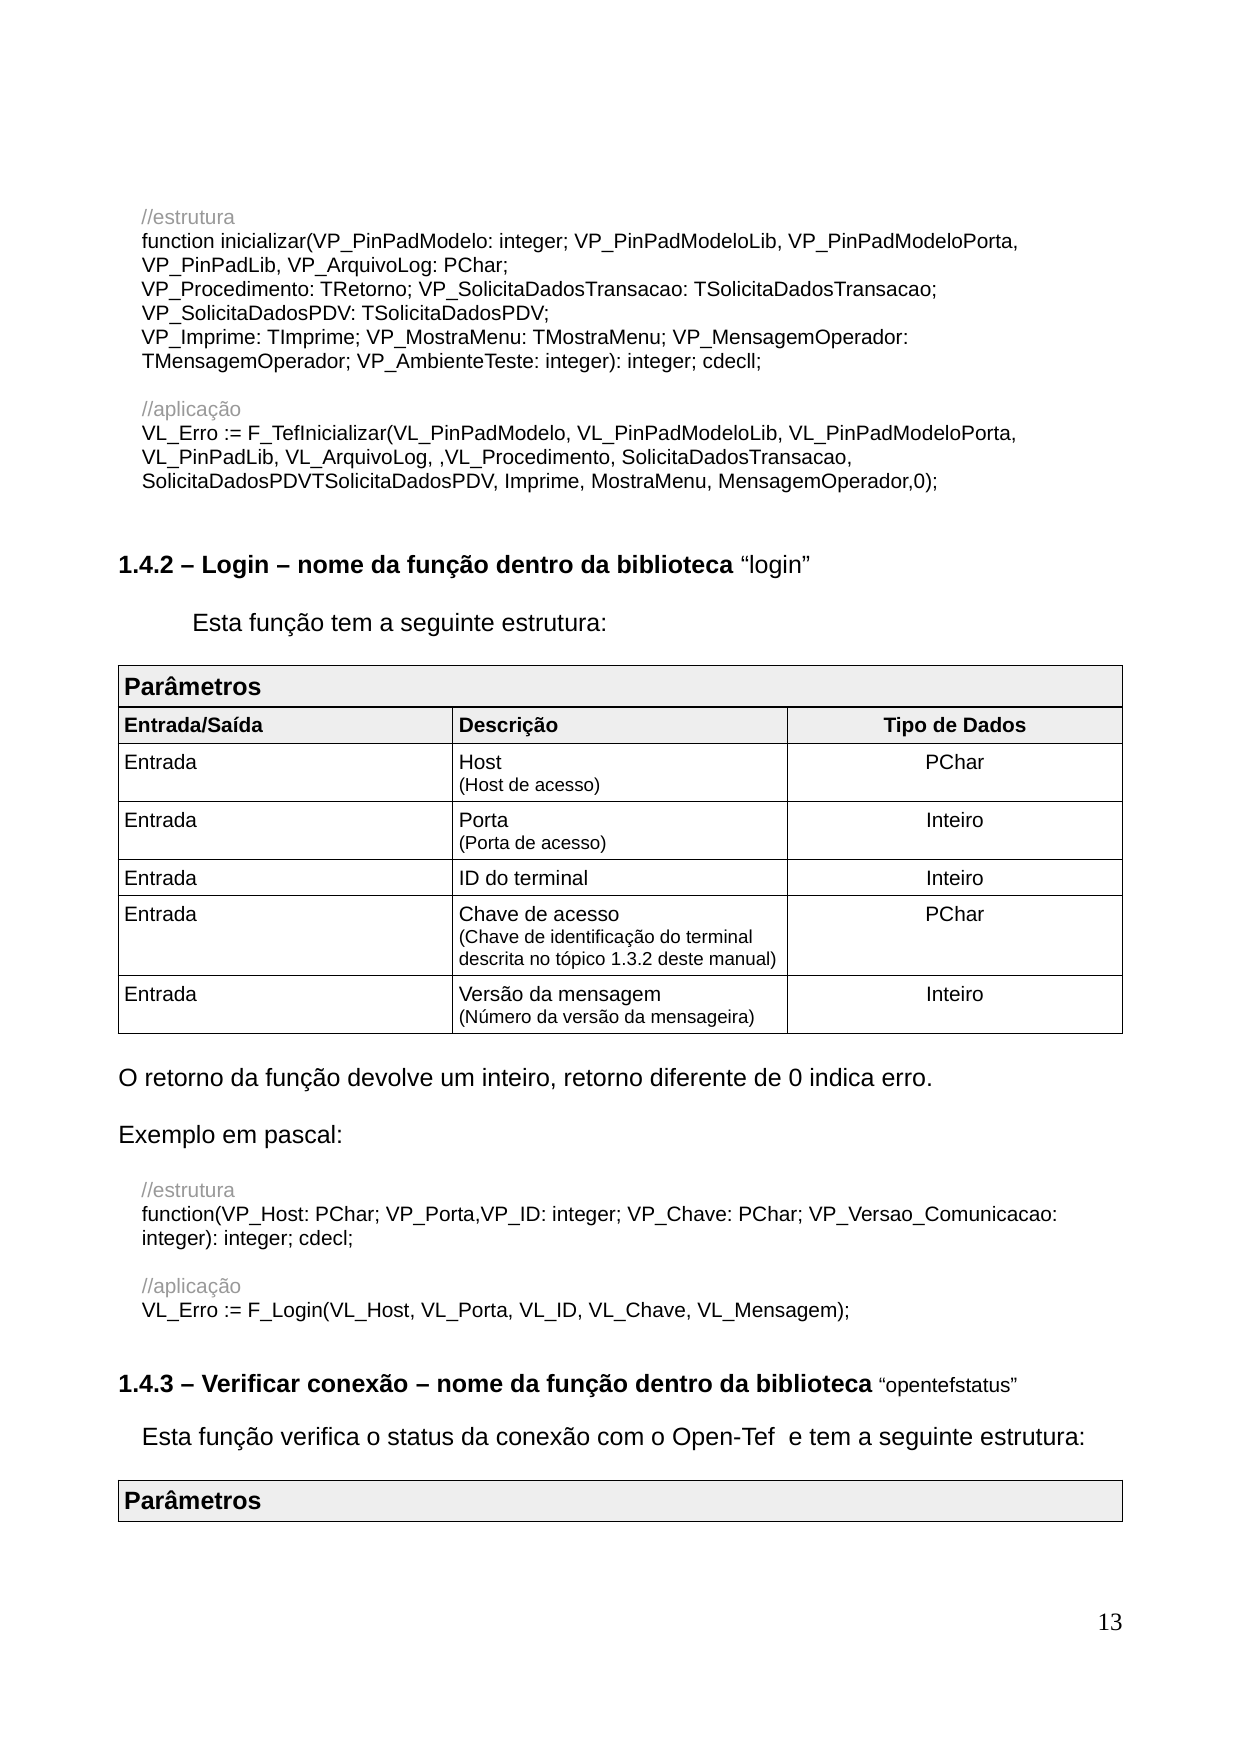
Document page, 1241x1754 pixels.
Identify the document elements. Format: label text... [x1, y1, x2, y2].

text VP_Procedimento: TRetorno; VP_SolicitaDadosTransacao: TSolicitaDadosTransacao; VP_SolicitaDadosPDV: TSolicitaDadosPDV; [118, 277, 1122, 325]
table_cell Inteiro [788, 976, 1122, 1033]
table_cell Entrada/Saída [119, 708, 452, 743]
table_cell Descrição [453, 708, 787, 743]
table_cell Inteiro [788, 860, 1122, 895]
table_cell PChar [788, 744, 1122, 801]
table_cell PChar [788, 896, 1122, 975]
text VL_Erro := F_Login(VL_Host, VL_Porta, VL_ID, VL_Chave, VL_Mensagem); [118, 1297, 1122, 1321]
table_cell Entrada [119, 744, 452, 801]
text Esta função verifica o status da conexão com o Open-Tef e tem a seguinte estrutura: [118, 1422, 1122, 1451]
table_cell Entrada [119, 860, 452, 895]
table_cell Host (Host de acesso) [453, 744, 787, 801]
text Esta função tem a seguinte estrutura: [118, 608, 1122, 636]
text O retorno da função devolve um inteiro, retorno diferente de 0 indica erro. [118, 1063, 1122, 1091]
table_header Parâmetros [119, 666, 1122, 706]
table_cell ID do terminal [453, 860, 787, 895]
table_header Parâmetros [119, 1481, 1122, 1521]
text function(VP_Host: PChar; VP_Porta,VP_ID: integer; VP_Chave: PChar; VP_Versao_Comunicacao: integer): integer; cdecl; [118, 1202, 1122, 1249]
table_cell Tipo de Dados [788, 708, 1122, 743]
text 1.4.3 – Verificar conexão – nome da função dentro da biblioteca “opentefstatus” [118, 1369, 1122, 1398]
table_cell Entrada [119, 802, 452, 859]
text VP_Imprime: TImprime; VP_MostraMenu: TMostraMenu; VP_MensagemOperador: TMensagemOperador; VP_AmbienteTeste: integer): integer; cdecll; [118, 325, 1122, 373]
text //aplicação [118, 1273, 1122, 1297]
text VL_Erro := F_TefInicializar(VL_PinPadModelo, VL_PinPadModeloLib, VL_PinPadModeloPorta, VL_PinPadLib, VL_ArquivoLog, ,VL_Procedimento, SolicitaDadosTransacao, SolicitaDadosPDVTSolicitaDadosPDV, Imprime, MostraMenu, MensagemOperador,0); [118, 421, 1122, 493]
text //estrutura [118, 1178, 1122, 1202]
text function inicializar(VP_PinPadModelo: integer; VP_PinPadModeloLib, VP_PinPadModeloPorta, VP_PinPadLib, VP_ArquivoLog: PChar; [118, 229, 1122, 277]
table_cell Entrada [119, 896, 452, 975]
table_cell Chave de acesso (Chave de identificação do terminal descrita no tópico 1.3.2 deste manual) [453, 896, 787, 975]
text //aplicação [118, 397, 1122, 421]
table_cell Inteiro [788, 802, 1122, 859]
table_cell Versão da mensagem (Número da versão da mensageira) [453, 976, 787, 1033]
text Exemplo em pascal: [118, 1120, 1122, 1149]
text 1.4.2 – Login – nome da função dentro da biblioteca “login” [118, 550, 1122, 579]
text //estrutura [118, 205, 1122, 229]
table_cell Porta (Porta de acesso) [453, 802, 787, 859]
table_cell Entrada [119, 976, 452, 1033]
